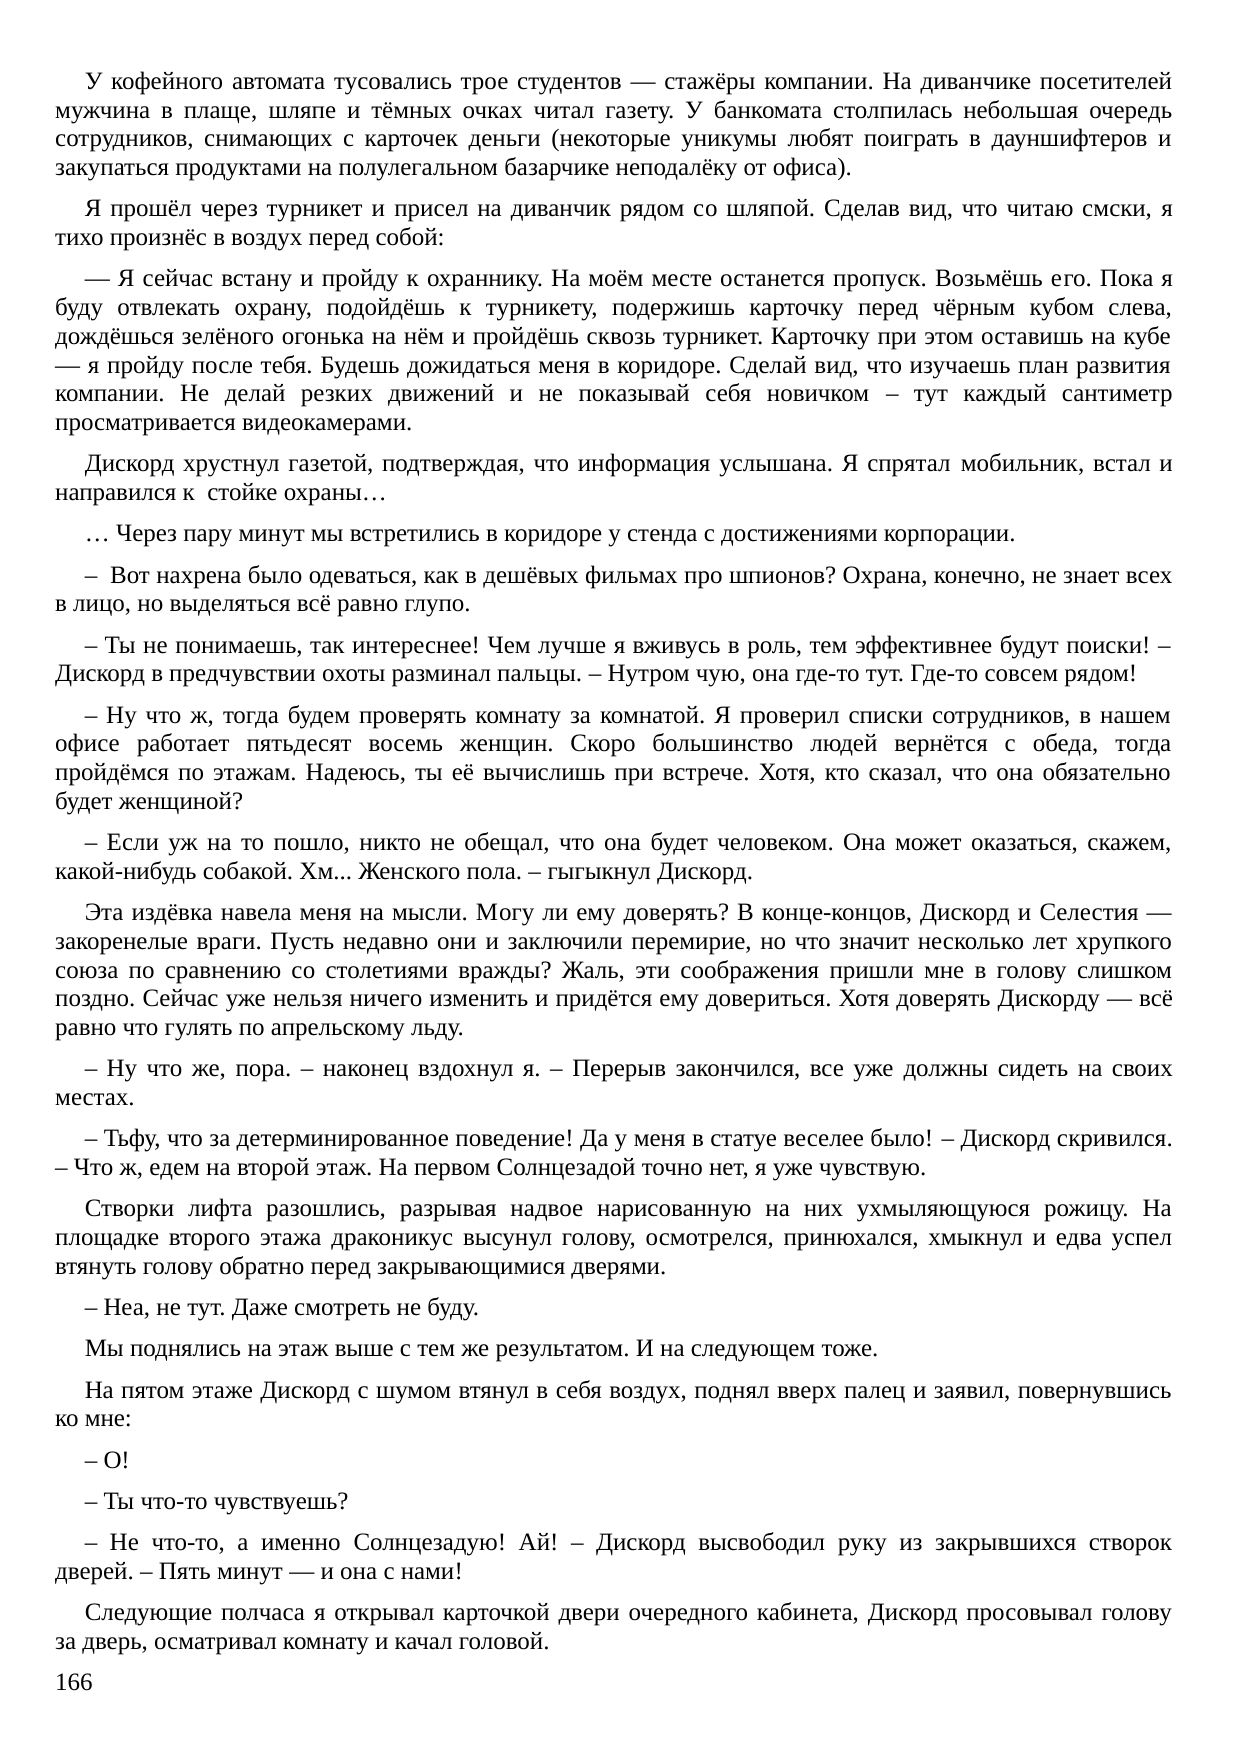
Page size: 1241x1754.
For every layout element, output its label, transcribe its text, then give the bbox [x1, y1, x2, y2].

text Дискорд хрустнул газетой, подтверждая, что информация услышана. Я спрятал мобильник, встал и направился к стойке охраны… [55, 448, 1173, 506]
text – Ну что ж, тогда будем проверять комнату за комнатой. Я проверил списки сотрудников, в нашем офисе работает пятьдесят восемь женщин. Скоро большинство людей вернётся с обеда, тогда пройдёмся по этажам. Надеюсь, ты её вычислишь при встрече. Хотя, кто сказал, что она обязательно будет женщиной? [55, 700, 1173, 815]
text – Не что-то, а именно Солнцезадую! Ай! – Дискорд высвободил руку из закрывшихся створок дверей. – Пять минут — и она с нами! [55, 1527, 1173, 1585]
text Мы поднялись на этаж выше с тем же результатом. И на следующем тоже. [55, 1333, 1173, 1362]
text – Ты не понимаешь, так интереснее! Чем лучше я вживусь в роль, тем эффективнее будут поиски! –Дискорд в предчувствии охоты разминал пальцы. – Нутром чую, она где-то тут. Где-то совсем рядом! [55, 630, 1173, 687]
text – Ты что-то чувствуешь? [55, 1486, 1173, 1515]
text Следующие полчаса я открывал карточкой двери очередного кабинета, Дискорд просовывал голову за дверь, осматривал комнату и качал головой. [55, 1597, 1173, 1655]
text – Если уж на то пошло, никто не обещал, что она будет человеком. Она может оказаться, скажем, какой-нибудь собакой. Хм... Женского пола. – гыгыкнул Дискорд. [55, 827, 1173, 885]
text – Неа, не тут. Даже смотреть не буду. [55, 1292, 1173, 1321]
text Я прошёл через турникет и присел на диванчик рядом со шляпой. Сделав вид, что читаю смски, я тихо произнёс в воздух перед собой: [55, 193, 1173, 251]
text – Вот нахрена было одеваться, как в дешёвых фильмах про шпионов? Охрана, конечно, не знает всех в лицо, но выделяться всё равно глупо. [55, 560, 1173, 617]
text – О! [55, 1445, 1173, 1473]
text У кофейного автомата тусовались трое студентов — стажёры компании. На диванчике посетителей мужчина в плаще, шляпе и тёмных очках читал газету. У банкомата столпилась небольшая очередь сотрудников, снимающих с карточек деньги (некоторые уникумы любят поиграть в дауншифтеров и закупаться продуктами на полулегальном базарчике неподалёку от офиса). [55, 66, 1173, 181]
text … Через пару минут мы встретились в коридоре у стенда с достижениями корпорации. [55, 518, 1173, 547]
text – Ну что же, пора. – наконец вздохнул я. – Перерыв закончился, все уже должны сидеть на своих местах. [55, 1053, 1173, 1111]
text Эта издёвка навела меня на мысли. Могу ли ему доверять? В конце-концов, Дискорд и Селестия — закоренелые враги. Пусть недавно они и заключили перемирие, но что значит несколько лет хрупкого союза по сравнению со столетиями вражды? Жаль, эти соображения пришли мне в голову слишком поздно. Сейчас уже нельзя ничего изменить и придётся ему довериться. Хотя доверять Дискорду — всё равно что гулять по апрельскому льду. [55, 897, 1173, 1041]
text — Я сейчас встану и пройду к охраннику. На моём месте останется пропуск. Возьмёшь его. Пока я буду отвлекать охрану, подойдёшь к турникету, подержишь карточку перед чёрным кубом слева, дождёшься зелёного огонька на нём и пройдёшь сквозь турникет. Карточку при этом оставишь на кубе — я пройду после тебя. Будешь дожидаться меня в коридоре. Сделай вид, что изучаешь план развития компании. Не делай резких движений и не показывай себя новичком – тут каждый сантиметр просматривается видеокамерами. [55, 263, 1173, 436]
text Створки лифта разошлись, разрывая надвое нарисованную на них ухмыляющуюся рожицу. На площадке второго этажа драконикус высунул голову, осмотрелся, принюхался, хмыкнул и едва успел втянуть голову обратно перед закрывающимися дверями. [55, 1193, 1173, 1280]
text На пятом этаже Дискорд с шумом втянул в себя воздух, поднял вверх палец и заявил, повернувшись ко мне: [55, 1375, 1173, 1432]
text – Тьфу, что за детерминированное поведение! Да у меня в статуе веселее было! – Дискорд скривился. – Что ж, едем на второй этаж. На первом Солнцезадой точно нет, я уже чувствую. [55, 1123, 1173, 1181]
